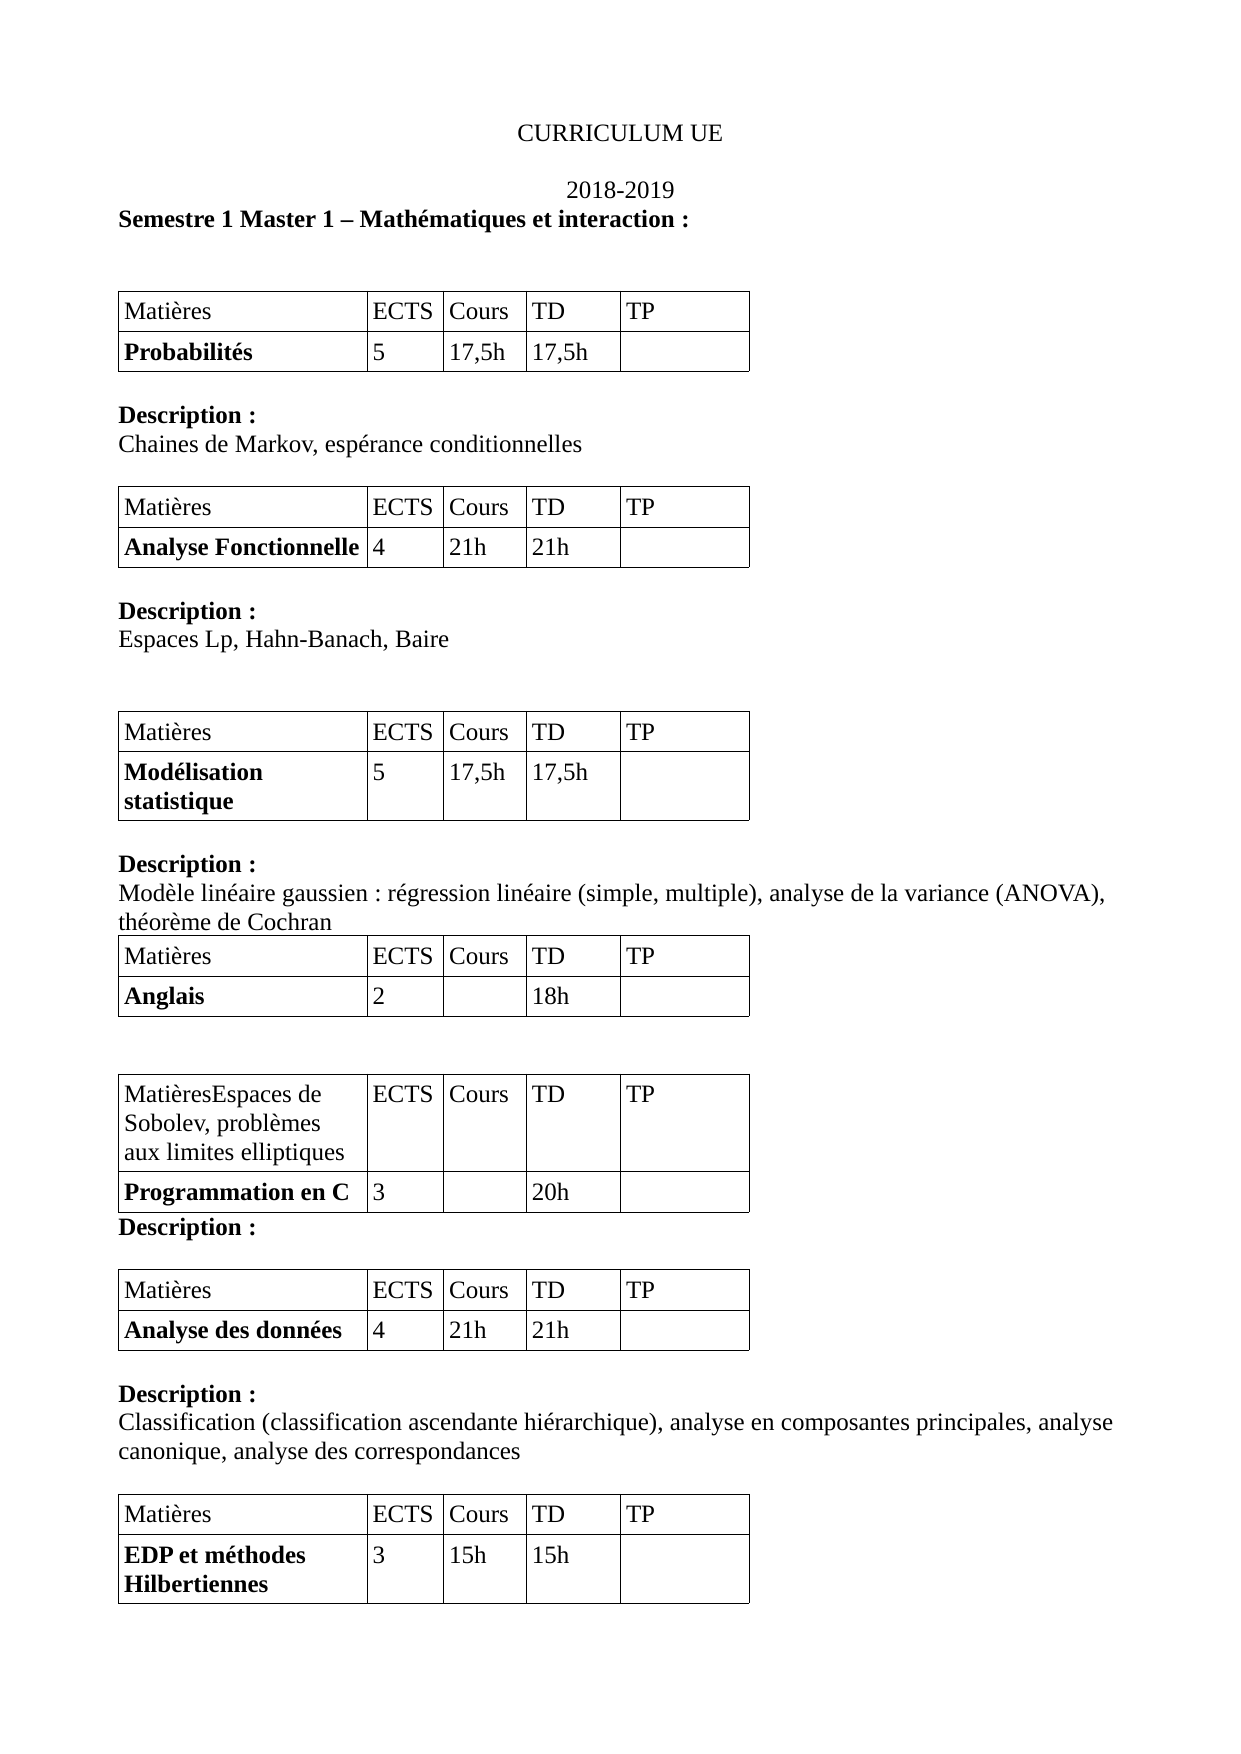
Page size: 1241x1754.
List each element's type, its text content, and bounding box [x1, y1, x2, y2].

table_header Cours [444, 487, 526, 527]
table_cell 15h [527, 1535, 620, 1603]
table_header TP [621, 712, 749, 751]
text Description : [118, 1212, 1122, 1241]
table_cell 21h [444, 528, 526, 567]
table_cell 4 [368, 528, 443, 567]
text Description : [118, 596, 1122, 624]
text Description : [118, 400, 1122, 429]
table_header Cours [444, 1270, 526, 1309]
table_cell 15h [444, 1535, 526, 1603]
table_cell Modélisation statistique [119, 752, 367, 820]
table_cell 21h [527, 528, 620, 567]
table_cell 5 [368, 752, 443, 820]
table_cell Probabilités [119, 332, 367, 371]
table_cell [444, 1172, 526, 1212]
table_header Cours [444, 1075, 526, 1171]
table_header TP [621, 292, 749, 331]
table_cell [621, 528, 749, 567]
table_cell 4 [368, 1311, 443, 1350]
table_header TD [527, 1495, 620, 1534]
table_header Matières [119, 1495, 367, 1534]
table_cell 17,5h [444, 332, 526, 371]
table_header TD [527, 1270, 620, 1309]
table_header ECTS [368, 712, 443, 751]
text Description : [118, 1379, 1122, 1407]
table_header Cours [444, 292, 526, 331]
table_header Matières [119, 292, 367, 331]
table_cell 18h [527, 977, 620, 1016]
table_cell 17,5h [444, 752, 526, 820]
table_header ECTS [368, 936, 443, 976]
table_header Cours [444, 936, 526, 976]
table_cell 20h [527, 1172, 620, 1212]
table_cell [621, 1311, 749, 1350]
text Modèle linéaire gaussien : régression linéaire (simple, multiple), analyse de la variance (ANOVA), théorème de Cochran [118, 878, 1122, 935]
table_cell 21h [444, 1311, 526, 1350]
table_header TP [621, 936, 749, 976]
text Semestre 1 Master 1 – Mathématiques et interaction : [118, 204, 1122, 233]
table_header TP [621, 1270, 749, 1309]
table_cell [621, 1535, 749, 1603]
table_cell 2 [368, 977, 443, 1016]
table_header TP [621, 487, 749, 527]
table_cell 17,5h [527, 752, 620, 820]
table_cell 3 [368, 1535, 443, 1603]
table_header ECTS [368, 1495, 443, 1534]
table_header TP [621, 1075, 749, 1171]
table_cell Analyse Fonctionnelle [119, 528, 367, 567]
table_cell [621, 332, 749, 371]
text Classification (classification ascendante hiérarchique), analyse en composantes principales, analyse canonique, analyse des correspondances [118, 1407, 1122, 1465]
table_cell 5 [368, 332, 443, 371]
table_cell 3 [368, 1172, 443, 1212]
table_header Matières [119, 1270, 367, 1309]
table_header TD [527, 292, 620, 331]
table_cell [621, 1172, 749, 1212]
text CURRICULUM UE [118, 118, 1122, 147]
table_cell Programmation en C [119, 1172, 367, 1212]
table_header Matières [119, 487, 367, 527]
table_cell EDP et méthodes Hilbertiennes [119, 1535, 367, 1603]
text Description : [118, 849, 1122, 878]
table_header TD [527, 936, 620, 976]
table_cell [444, 977, 526, 1016]
text 2018-2019 [118, 176, 1122, 204]
table_header TP [621, 1495, 749, 1534]
table_header MatièresEspaces de Sobolev, problèmes aux limites elliptiques [119, 1075, 367, 1171]
table_cell 21h [527, 1311, 620, 1350]
table_cell Analyse des données [119, 1311, 367, 1350]
table_cell Anglais [119, 977, 367, 1016]
table_header TD [527, 1075, 620, 1171]
table_header ECTS [368, 1075, 443, 1171]
table_header Cours [444, 712, 526, 751]
text Chaines de Markov, espérance conditionnelles [118, 429, 1122, 458]
table_header Cours [444, 1495, 526, 1534]
table_cell [621, 752, 749, 820]
table_header TD [527, 712, 620, 751]
table_header ECTS [368, 292, 443, 331]
table_header Matières [119, 712, 367, 751]
table_header TD [527, 487, 620, 527]
text Espaces Lp, Hahn-Banach, Baire [118, 624, 1122, 653]
table_header ECTS [368, 1270, 443, 1309]
table_cell [621, 977, 749, 1016]
table_header Matières [119, 936, 367, 976]
table_header ECTS [368, 487, 443, 527]
table_cell 17,5h [527, 332, 620, 371]
